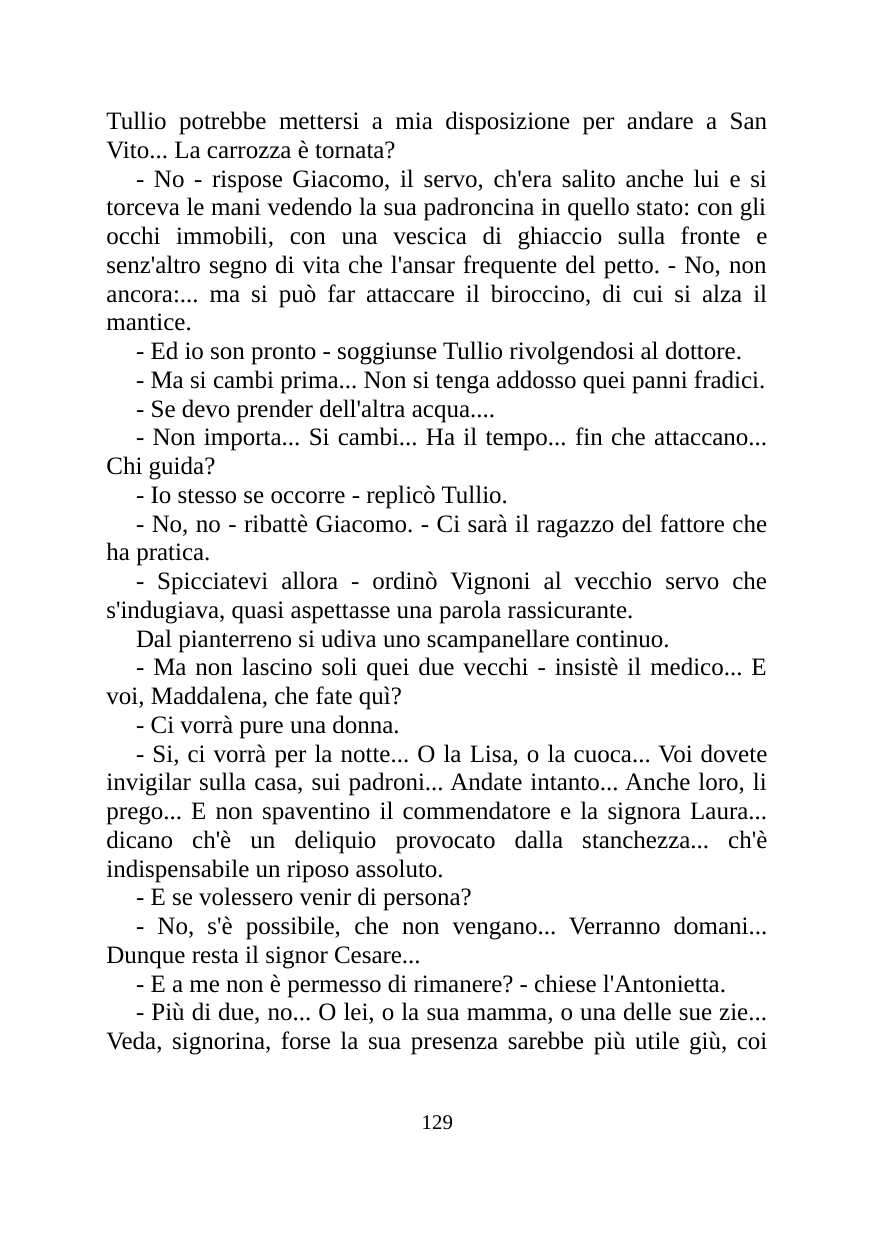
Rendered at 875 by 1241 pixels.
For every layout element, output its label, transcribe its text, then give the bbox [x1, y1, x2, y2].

text Dal pianterreno si udiva uno scampanellare continuo. [106, 624, 768, 652]
text - Ma si cambi prima... Non si tenga addosso quei panni fradici. [106, 365, 768, 394]
text - E a me non è permesso di rimanere? - chiese l'Antonietta. [106, 969, 768, 997]
text - No - rispose Giacomo, il servo, ch'era salito anche lui e si torceva le mani vedendo la sua padroncina in quello stato: con gli occhi immobili, con una vescica di ghiaccio sulla fronte e senz'altro segno di vita che l'ansar frequente del petto. - No, non ancora:... ma si può far attaccare il biroccino, di cui si alza il mantice. [106, 164, 768, 336]
text Tullio potrebbe mettersi a mia disposizione per andare a San Vito... La carrozza è tornata? [106, 106, 768, 164]
text - E se volessero venir di persona? [106, 882, 768, 911]
text - No, s'è possibile, che non vengano... Verranno domani... Dunque resta il signor Cesare... [106, 911, 768, 969]
text - Io stesso se occorre - replicò Tullio. [106, 480, 768, 509]
text - Non importa... Si cambi... Ha il tempo... fin che attaccano... Chi guida? [106, 422, 768, 480]
text - Spicciatevi allora - ordinò Vignoni al vecchio servo che s'indugiava, quasi aspettasse una parola rassicurante. [106, 566, 768, 624]
text - Se devo prender dell'altra acqua.... [106, 394, 768, 422]
text - No, no - ribattè Giacomo. - Ci sarà il ragazzo del fattore che ha pratica. [106, 509, 768, 566]
text - Si, ci vorrà per la notte... O la Lisa, o la cuoca... Voi dovete invigilar sulla casa, sui padroni... Andate intanto... Anche loro, li prego... E non spaventino il commendatore e la signora Laura... dicano ch'è un deliquio provocato dalla stanchezza... ch'è indispensabile un riposo assoluto. [106, 739, 768, 882]
text - Ed io son pronto - soggiunse Tullio rivolgendosi al dottore. [106, 336, 768, 365]
text - Ci vorrà pure una donna. [106, 710, 768, 739]
text - Più di due, no... O lei, o la sua mamma, o una delle sue zie... Veda, signorina, forse la sua presenza sarebbe più utile giù, coi [106, 997, 768, 1055]
text - Ma non lascino soli quei due vecchi - insistè il medico... E voi, Maddalena, che fate quì? [106, 652, 768, 710]
